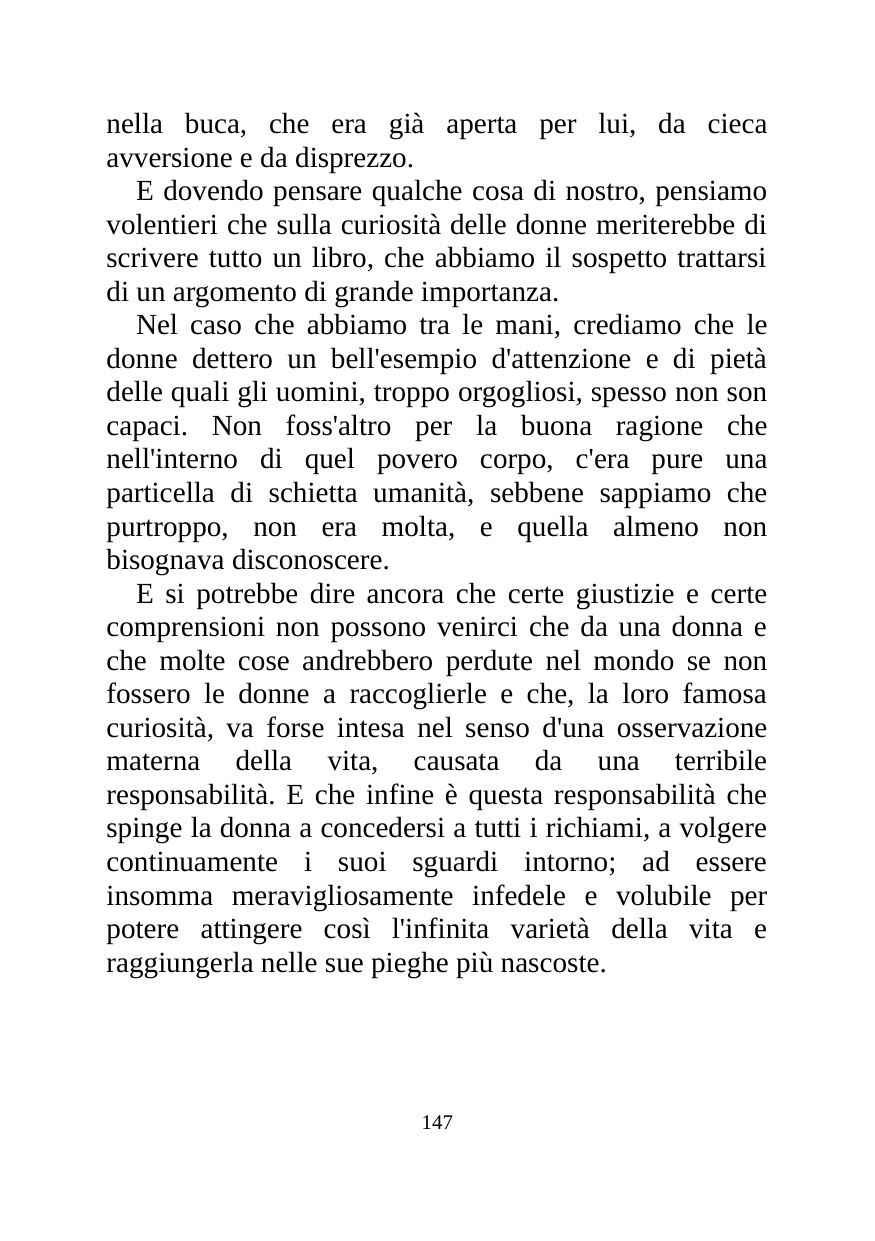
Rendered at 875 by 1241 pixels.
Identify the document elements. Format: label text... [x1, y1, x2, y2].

text E dovendo pensare qualche cosa di nostro, pensiamo volentieri che sulla curiosità delle donne meriterebbe di scrivere tutto un libro, che abbiamo il sospetto trattarsi di un argomento di grande importanza. [106, 173, 768, 307]
text Nel caso che abbiamo tra le mani, crediamo che le donne dettero un bell'esempio d'attenzione e di pietà delle quali gli uomini, troppo orgogliosi, spesso non son capaci. Non foss'altro per la buona ragione che nell'interno di quel povero corpo, c'era pure una particella di schietta umanità, sebbene sappiamo che purtroppo, non era molta, e quella almeno non bisognava disconoscere. [106, 307, 768, 576]
text E si potrebbe dire ancora che certe giustizie e certe comprensioni non possono venirci che da una donna e che molte cose andrebbero perdute nel mondo se non fossero le donne a raccoglierle e che, la loro famosa curiosità, va forse intesa nel senso d'una osservazione materna della vita, causata da una terribile responsabilità. E che infine è questa responsabilità che spinge la donna a concedersi a tutti i richiami, a volgere continuamente i suoi sguardi intorno; ad essere insomma meravigliosamente infedele e volubile per potere attingere così l'infinita varietà della vita e raggiungerla nelle sue pieghe più nascoste. [106, 576, 768, 978]
text nella buca, che era già aperta per lui, da cieca avversione e da disprezzo. [106, 106, 768, 173]
